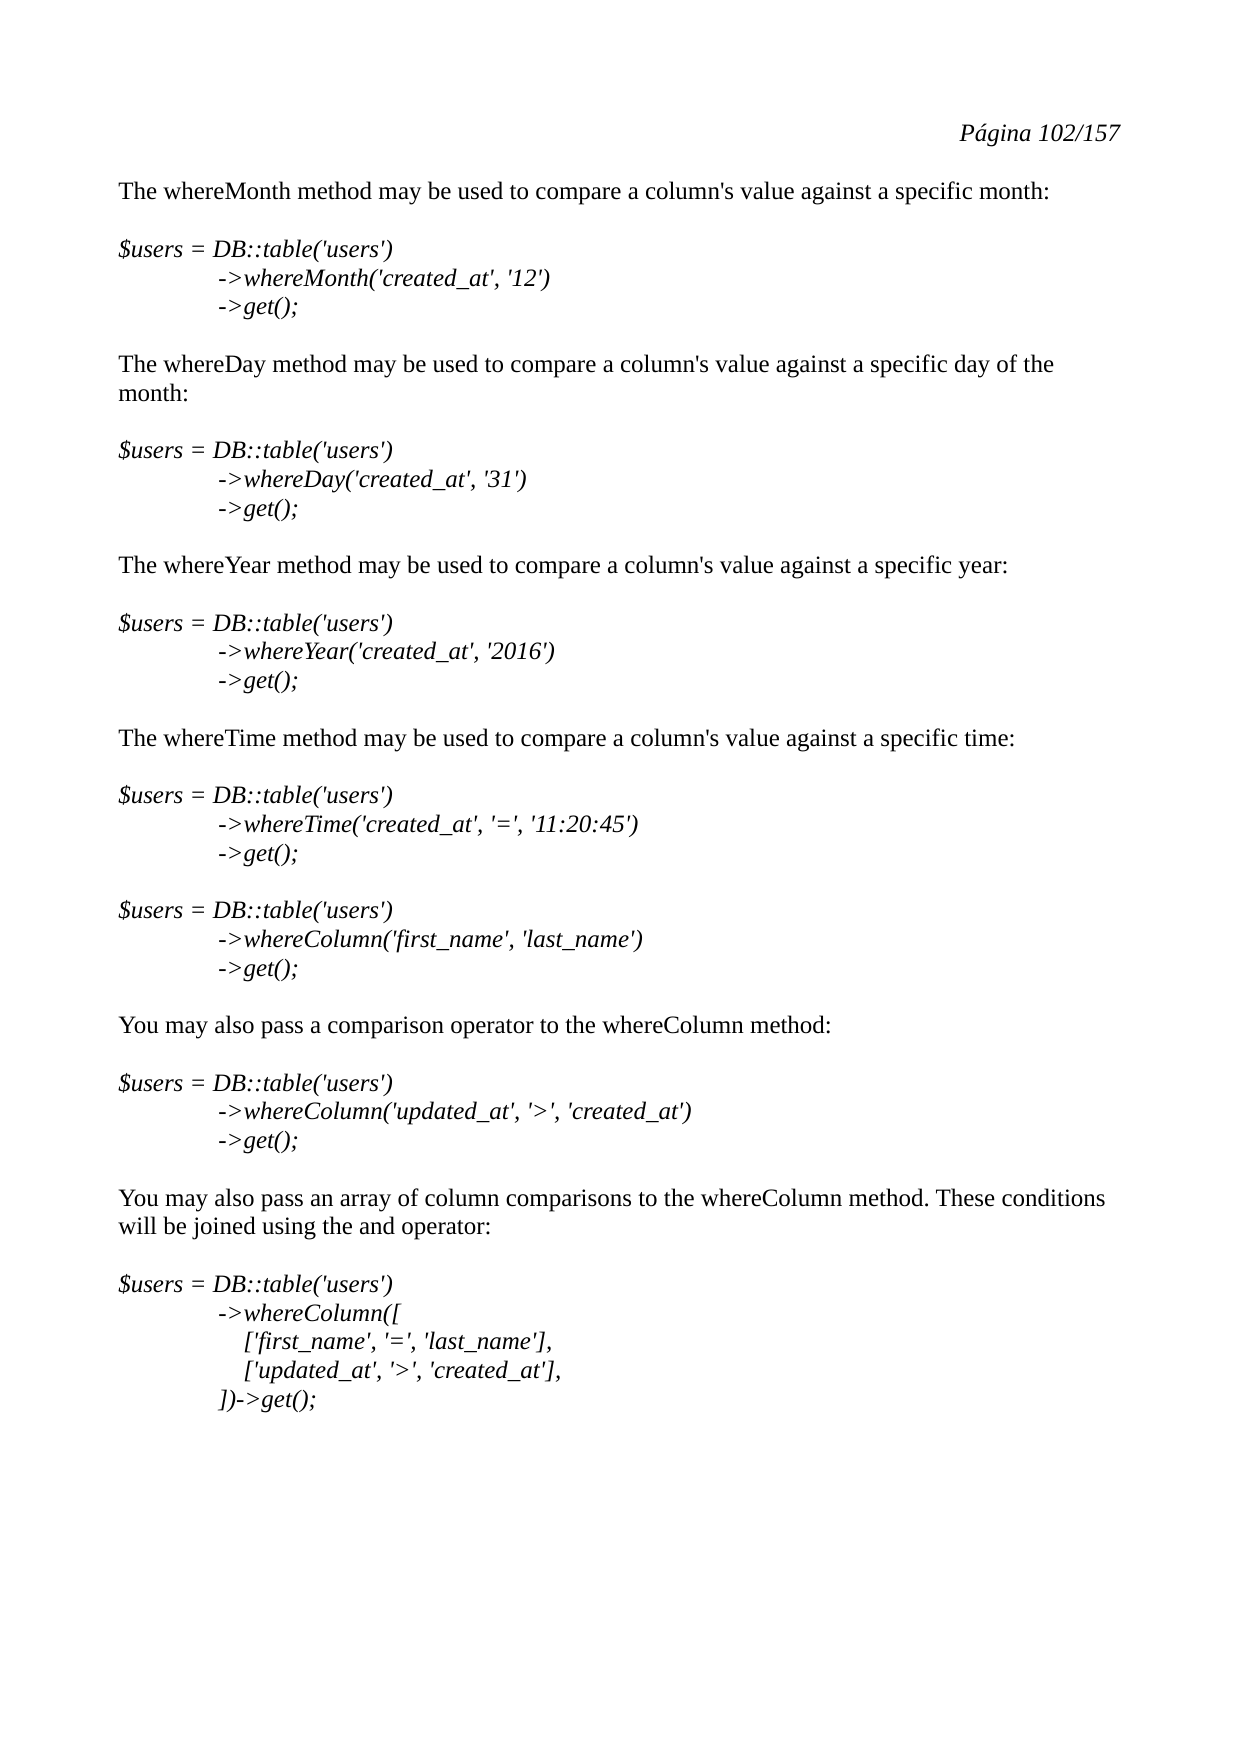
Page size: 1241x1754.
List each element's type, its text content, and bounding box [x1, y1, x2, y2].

text ->whereColumn('updated_at', '>', 'created_at') [118, 1096, 1122, 1125]
text ->whereColumn('first_name', 'last_name') [118, 924, 1122, 953]
text $users = DB::table('users') [118, 1068, 1122, 1096]
text ->get(); [118, 953, 1122, 981]
text The whereDay method may be used to compare a column's value against a specific day of the month: [118, 349, 1122, 406]
text ->whereYear('created_at', '2016') [118, 636, 1122, 665]
text ->whereMonth('created_at', '12') [118, 263, 1122, 291]
text ->get(); [118, 291, 1122, 320]
text ->get(); [118, 665, 1122, 694]
text $users = DB::table('users') [118, 1269, 1122, 1298]
text The whereTime method may be used to compare a column's value against a specific time: [118, 723, 1122, 751]
text ->get(); [118, 493, 1122, 521]
text ->get(); [118, 1125, 1122, 1154]
text $users = DB::table('users') [118, 435, 1122, 464]
text The whereYear method may be used to compare a column's value against a specific year: [118, 550, 1122, 579]
text $users = DB::table('users') [118, 780, 1122, 809]
text The whereMonth method may be used to compare a column's value against a specific month: [118, 176, 1122, 205]
text $users = DB::table('users') [118, 895, 1122, 924]
text ])->get(); [118, 1384, 1122, 1413]
text You may also pass a comparison operator to the whereColumn method: [118, 1010, 1122, 1039]
text ->get(); [118, 838, 1122, 866]
text ->whereColumn([ [118, 1298, 1122, 1326]
text You may also pass an array of column comparisons to the whereColumn method. These conditions will be joined using the and operator: [118, 1183, 1122, 1240]
text ->whereDay('created_at', '31') [118, 464, 1122, 493]
text ->whereTime('created_at', '=', '11:20:45') [118, 809, 1122, 838]
text ['updated_at', '>', 'created_at'], [118, 1355, 1122, 1384]
text ['first_name', '=', 'last_name'], [118, 1326, 1122, 1355]
text $users = DB::table('users') [118, 234, 1122, 263]
text $users = DB::table('users') [118, 608, 1122, 636]
